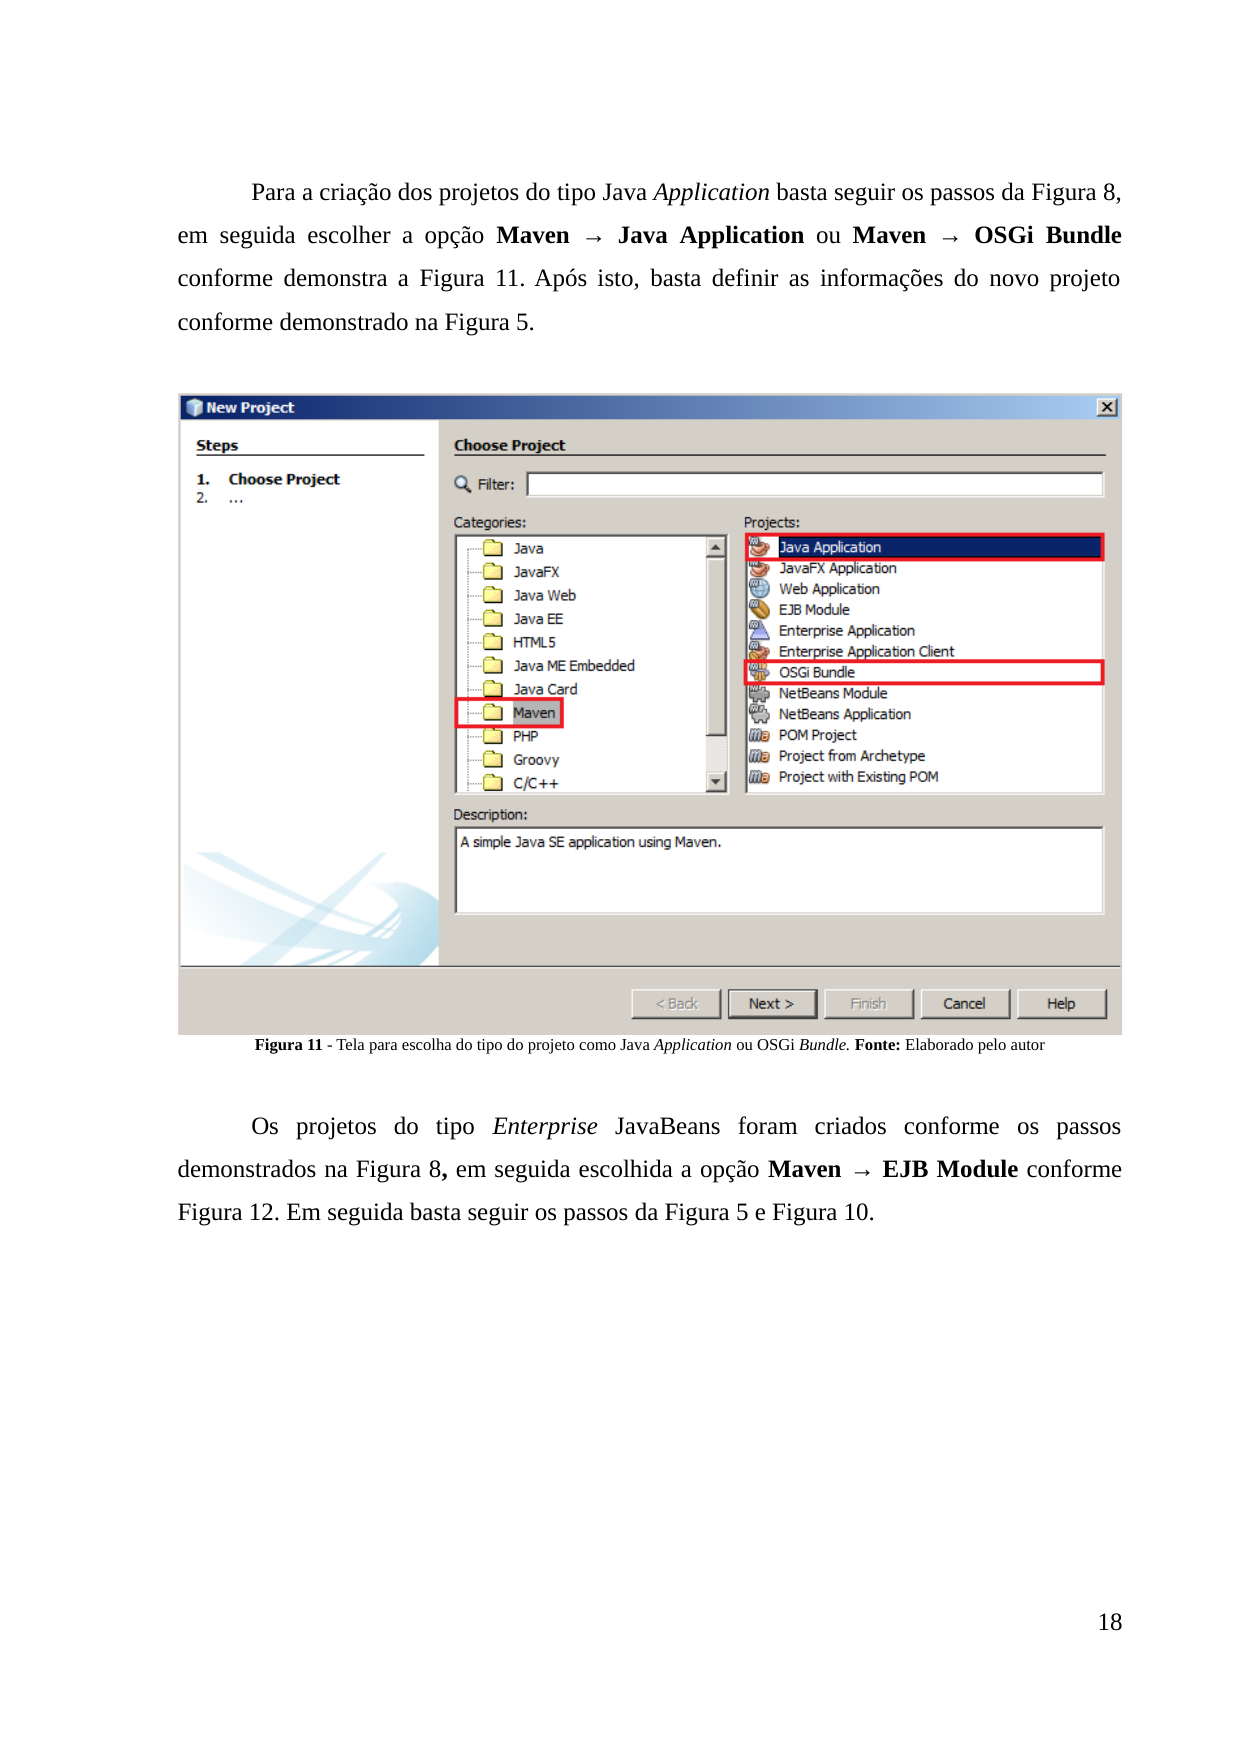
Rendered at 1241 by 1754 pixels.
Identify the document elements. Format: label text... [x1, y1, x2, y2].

text Figura 11 - Tela para escolha do tipo do projeto como Java Application ou OSGi Bundle. Fonte: Elaborado pelo autor [177, 1035, 1122, 1054]
text Os projetos do tipo Enterprise JavaBeans foram criados conforme os passos demonstrados na Figura 8, em seguida escolhida a opção Maven → EJB Module conforme Figura 12. Em seguida basta seguir os passos da Figura 5 e Figura 10. [177, 1111, 1122, 1226]
picture [177, 392, 1123, 1035]
text Para a criação dos projetos do tipo Java Application basta seguir os passos da Figura 8, em seguida escolher a opção Maven → Java Application ou Maven → OSGi Bundle conforme demonstra a Figura 11. Após isto, basta definir as informações do novo projeto conforme demonstrado na Figura 5. [177, 177, 1122, 335]
